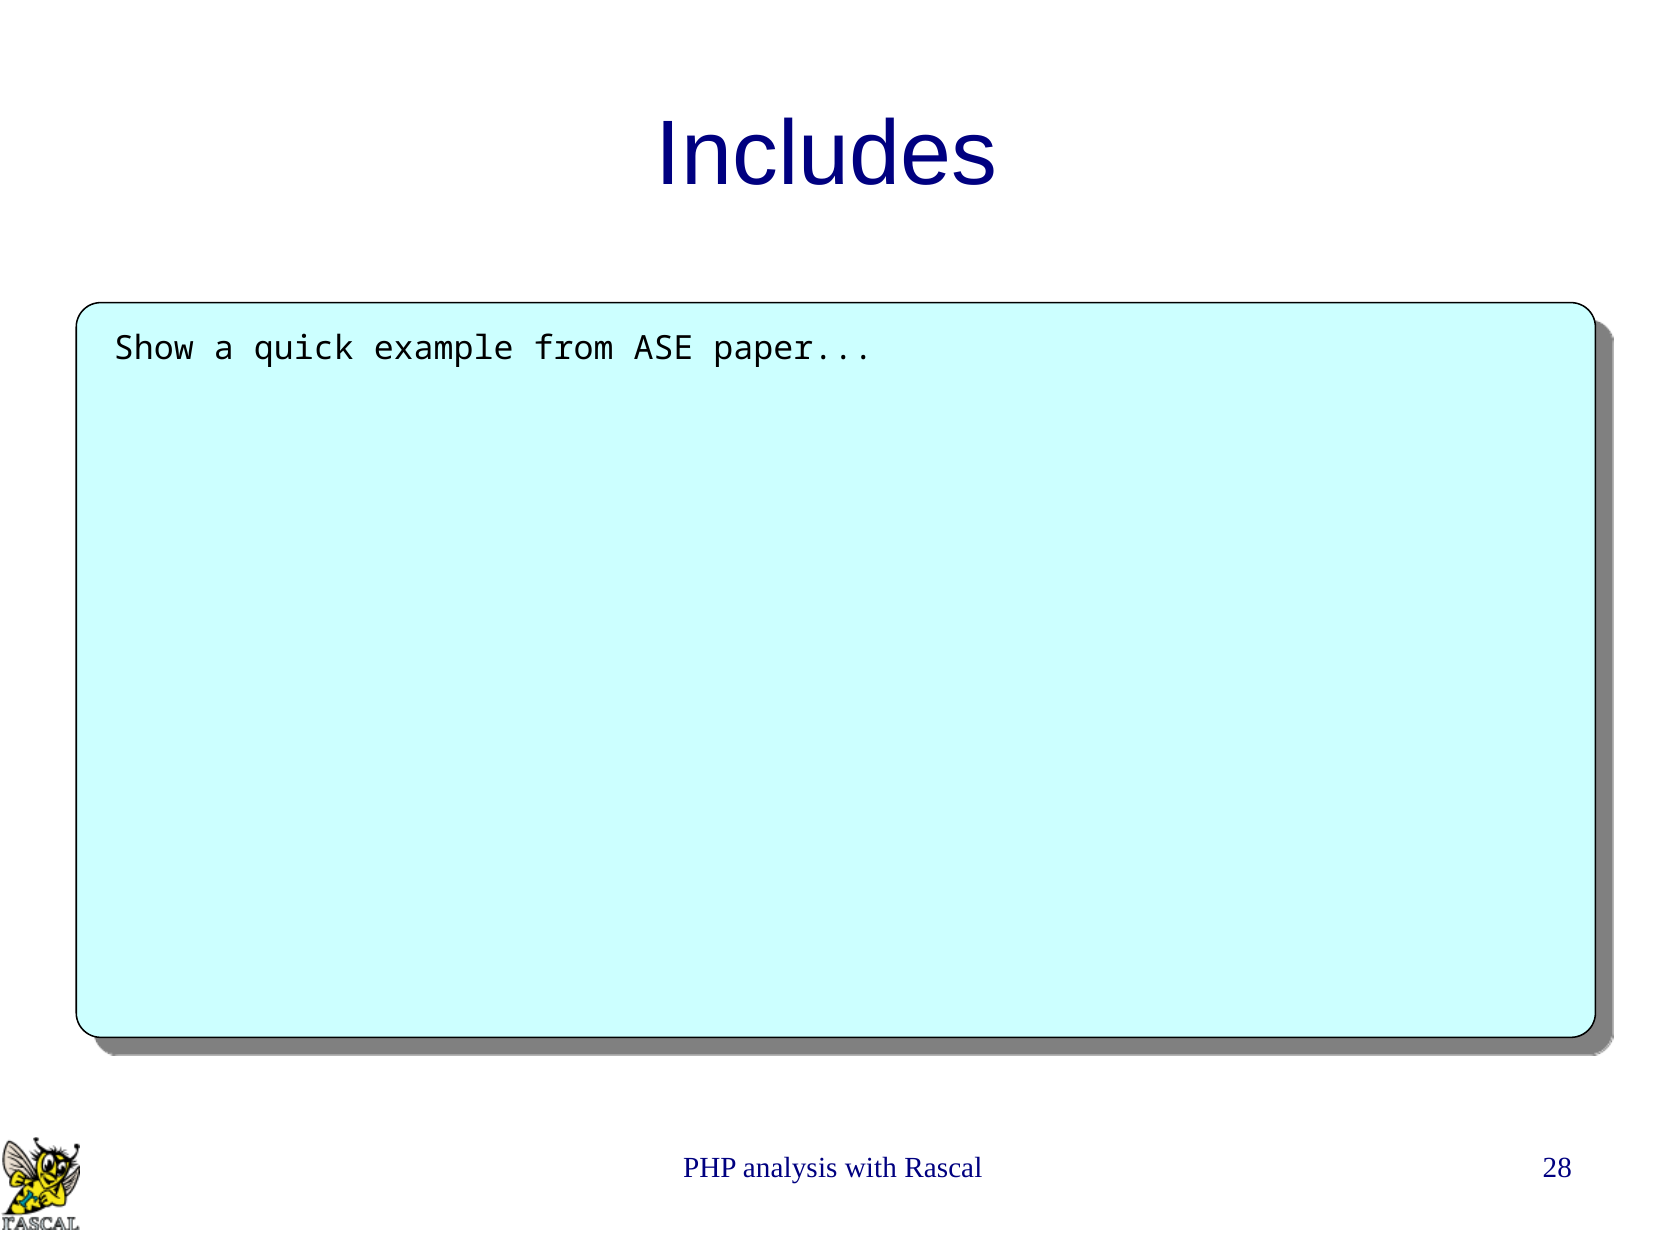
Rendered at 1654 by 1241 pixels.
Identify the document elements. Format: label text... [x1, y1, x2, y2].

title Includes [82, 49, 1571, 257]
text_box Show a quick example from ASE paper... [99, 316, 1591, 867]
text_box [76, 302, 1596, 1038]
picture [1, 1137, 80, 1230]
